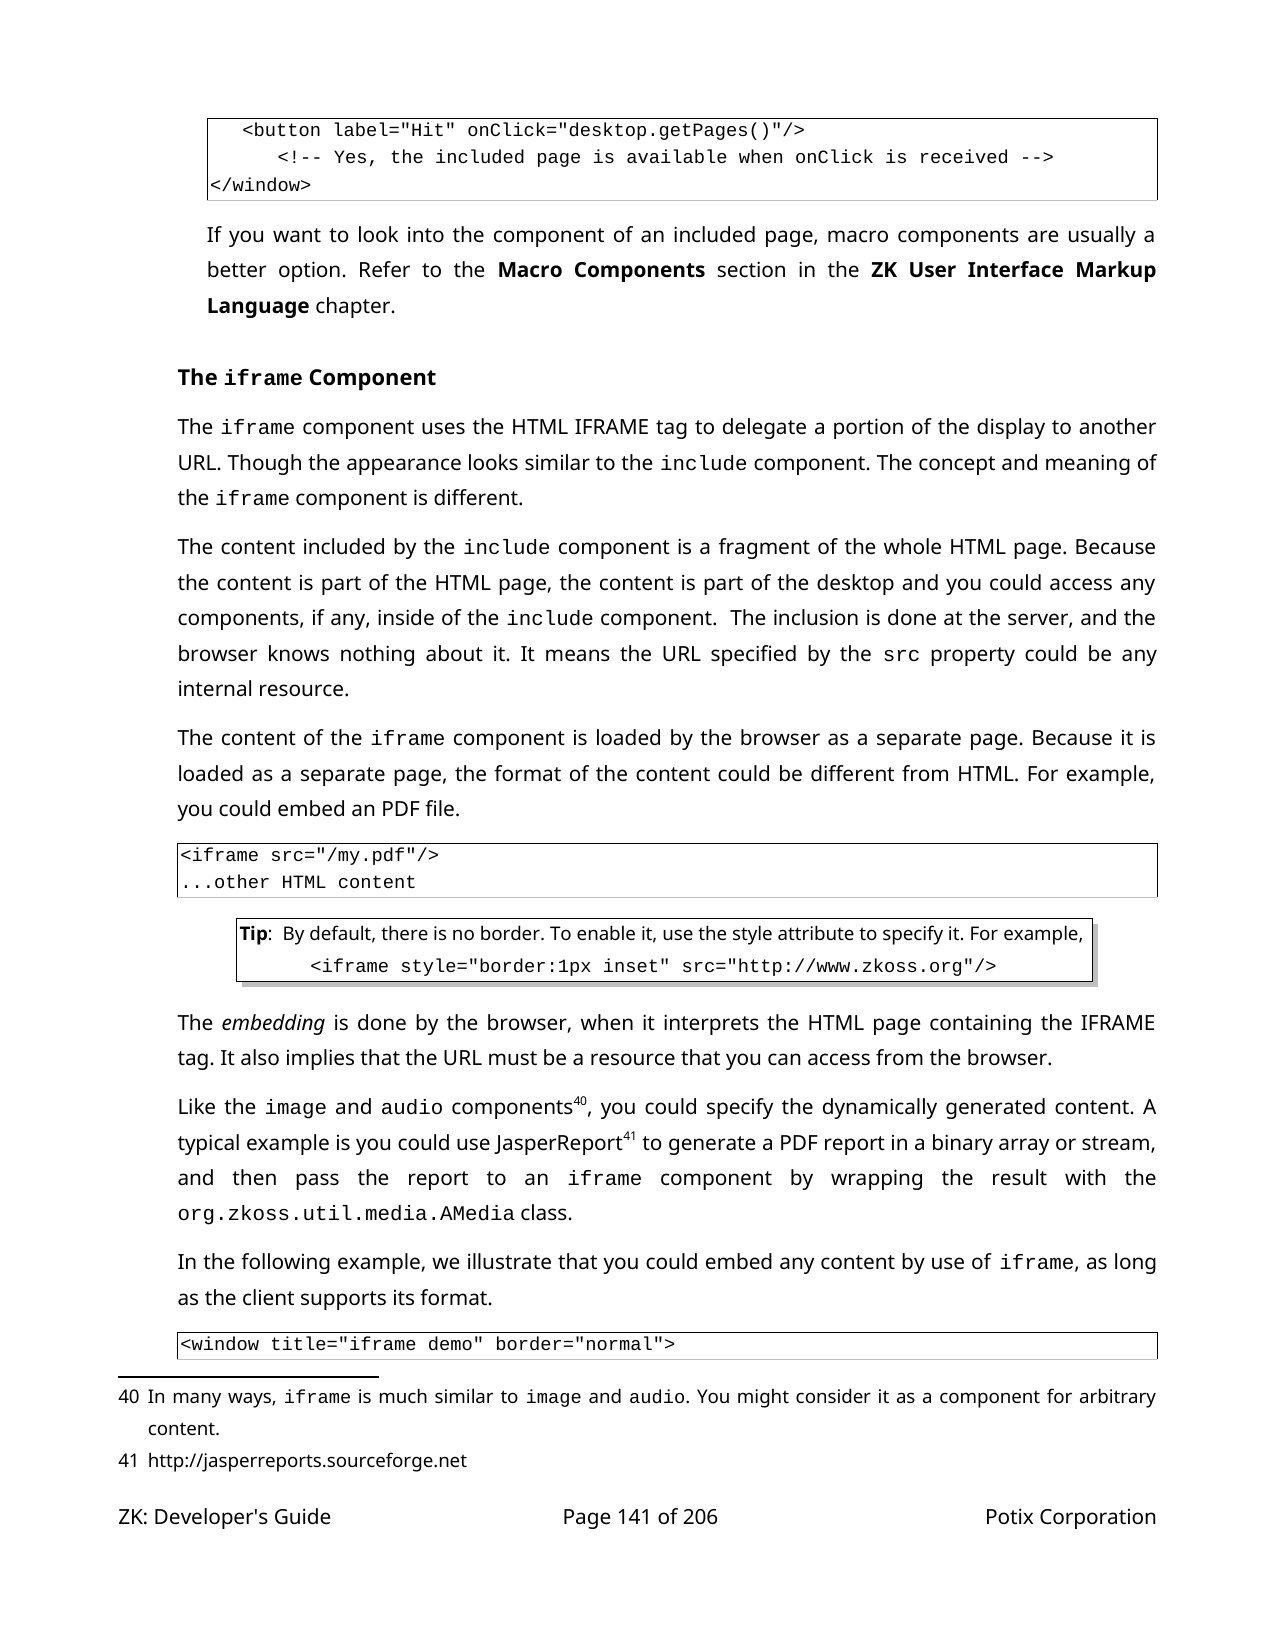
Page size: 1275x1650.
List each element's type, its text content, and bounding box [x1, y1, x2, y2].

text The content included by the include component is a fragment of the whole HTML page. Because the content is part of the HTML page, the content is part of the desktop and you could access any components, if any, inside of the include component. The inclusion is done at the server, and the browser knows nothing about it. It means the URL specified by the src property could be any internal resource. [177, 532, 1157, 702]
text <button label="Hit" onClick="desktop.getPages()"/> [208, 119, 1157, 142]
text Tip: By default, there is no border. To enable it, use the style attribute to specify it. For example, <iframe style="border:1px inset" src="http://www.zkoss.org"/> [237, 919, 1092, 981]
text If you want to look into the component of an included page, macro components are usually a better option. Refer to the Macro Components section in the ZK User Interface Markup Language chapter. [207, 220, 1157, 319]
text In many ways, iframe is much similar to image and audio. You might consider it as a component for arbitrary content. [118, 1383, 1157, 1441]
text Like the image and audio components, you could specify the dynamically generated content. A typical example is you could use JasperReport to generate a PDF report in a binary array or stream, and then pass the report to an iframe component by wrapping the result with the org.zkoss.util.media.AMedia class. [177, 1092, 1157, 1227]
text The content of the iframe component is loaded by the browser as a separate page. Because it is loaded as a separate page, the format of the content could be different from HTML. For example, you could embed an PDF file. [177, 723, 1157, 822]
text </window> [208, 172, 1157, 200]
text ...other HTML content [178, 870, 1157, 897]
text The embedding is done by the browser, when it interprets the HTML page containing the IFRAME tag. It also implies that the URL must be a resource that you can access from the browser. [177, 1008, 1157, 1071]
subtitle The iframe Component [177, 362, 1157, 392]
text http://jasperreports.sourceforge.net [118, 1447, 1157, 1473]
text In the following example, we illustrate that you could embed any content by use of iframe, as long as the client supports its format. [177, 1247, 1157, 1311]
text <iframe src="/my.pdf"/> [178, 844, 1157, 867]
text <window title="iframe demo" border="normal"> [178, 1333, 1157, 1359]
text The iframe component uses the HTML IFRAME tag to delegate a portion of the display to another URL. Though the appearance looks similar to the include component. The concept and meaning of the iframe component is different. [177, 412, 1157, 512]
text <!-- Yes, the included page is available when onClick is received --> [208, 145, 1157, 169]
